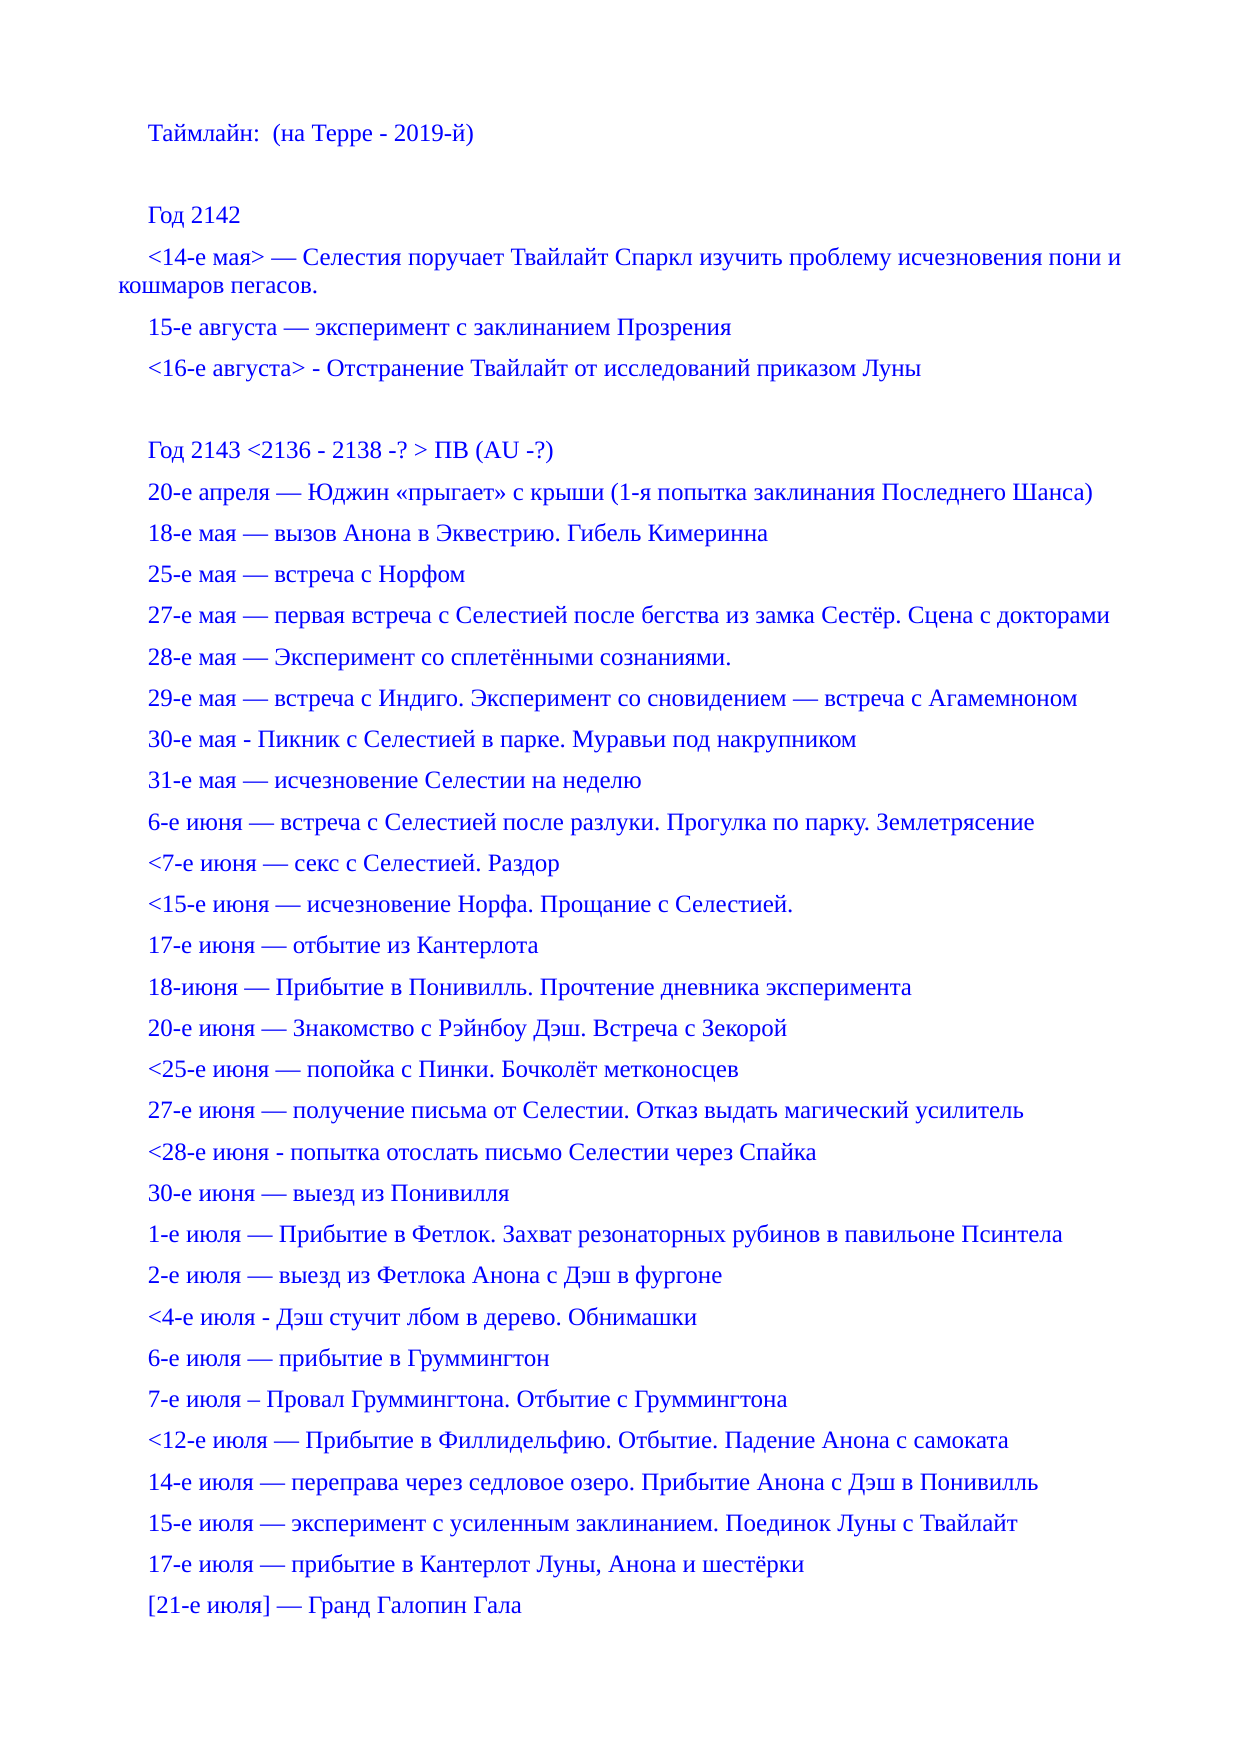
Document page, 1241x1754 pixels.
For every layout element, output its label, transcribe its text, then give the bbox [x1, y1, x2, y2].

text <7-е июня — секс с Селестией. Раздор [118, 848, 1122, 877]
text 7-е июля – Провал Груммингтона. Отбытие с Груммингтона [118, 1384, 1122, 1413]
text 18-июня — Прибытие в Понивилль. Прочтение дневника эксперимента [118, 972, 1122, 1001]
text 20-е апреля — Юджин «прыгает» с крыши (1-я попытка заклинания Последнего Шанса) [118, 477, 1122, 506]
text <14-е мая> — Селестия поручает Твайлайт Спаркл изучить проблему исчезновения пони и кошмаров пегасов. [118, 242, 1122, 299]
text 15-е августа — эксперимент с заклинанием Прозрения [118, 312, 1122, 341]
text 6-е июля — прибытие в Груммингтон [118, 1343, 1122, 1372]
text <4-е июля - Дэш стучит лбом в дерево. Обнимашки [118, 1302, 1122, 1331]
text 14-е июля — переправа через седловое озеро. Прибытие Анона с Дэш в Понивилль [118, 1467, 1122, 1496]
text 30-е июня — выезд из Понивилля [118, 1178, 1122, 1207]
text 28-е мая — Эксперимент со сплетёнными сознаниями. [118, 642, 1122, 671]
text 17-е июня — отбытие из Кантерлота [118, 931, 1122, 959]
text [21-е июля] — Гранд Галопин Гала [118, 1591, 1122, 1619]
text 2-е июля — выезд из Фетлока Анона с Дэш в фургоне [118, 1261, 1122, 1289]
text 30-е мая - Пикник с Селестией в парке. Муравьи под накрупником [118, 724, 1122, 753]
text 17-е июля — прибытие в Кантерлот Луны, Анона и шестёрки [118, 1549, 1122, 1578]
text 25-е мая — встреча с Норфом [118, 559, 1122, 588]
text 29-е мая — встреча с Индиго. Эксперимент со сновидением — встреча с Агамемноном [118, 683, 1122, 712]
text 27-е мая — первая встреча с Селестией после бегства из замка Сестёр. Сцена с докторами [118, 601, 1122, 629]
text Таймлайн: (на Терре - 2019-й) [118, 118, 1122, 147]
text Год 2143 <2136 - 2138 -? > ПВ (AU -?) [118, 436, 1122, 464]
text 15-е июля — эксперимент с усиленным заклинанием. Поединок Луны с Твайлайт [118, 1508, 1122, 1537]
text 20-е июня — Знакомство с Рэйнбоу Дэш. Встреча с Зекорой [118, 1013, 1122, 1042]
text <12-е июля — Прибытие в Филлидельфию. Отбытие. Падение Анона с самоката [118, 1426, 1122, 1454]
text 31-е мая — исчезновение Селестии на неделю [118, 766, 1122, 794]
text 1-е июля — Прибытие в Фетлок. Захват резонаторных рубинов в павильоне Псинтела [118, 1219, 1122, 1248]
text 27-е июня — получение письма от Селестии. Отказ выдать магический усилитель [118, 1096, 1122, 1124]
text 6-е июня — встреча с Селестией после разлуки. Прогулка по парку. Землетрясение [118, 807, 1122, 836]
text <16-е августа> - Отстранение Твайлайт от исследований приказом Луны [118, 353, 1122, 382]
text <15-е июня — исчезновение Норфа. Прощание с Селестией. [118, 889, 1122, 918]
text Год 2142 [118, 201, 1122, 229]
text 18-е мая — вызов Анона в Эквестрию. Гибель Кимеринна [118, 518, 1122, 547]
text <28-е июня - попытка отослать письмо Селестии через Спайка [118, 1137, 1122, 1166]
text <25-е июня — попойка с Пинки. Бочколёт метконосцев [118, 1054, 1122, 1083]
